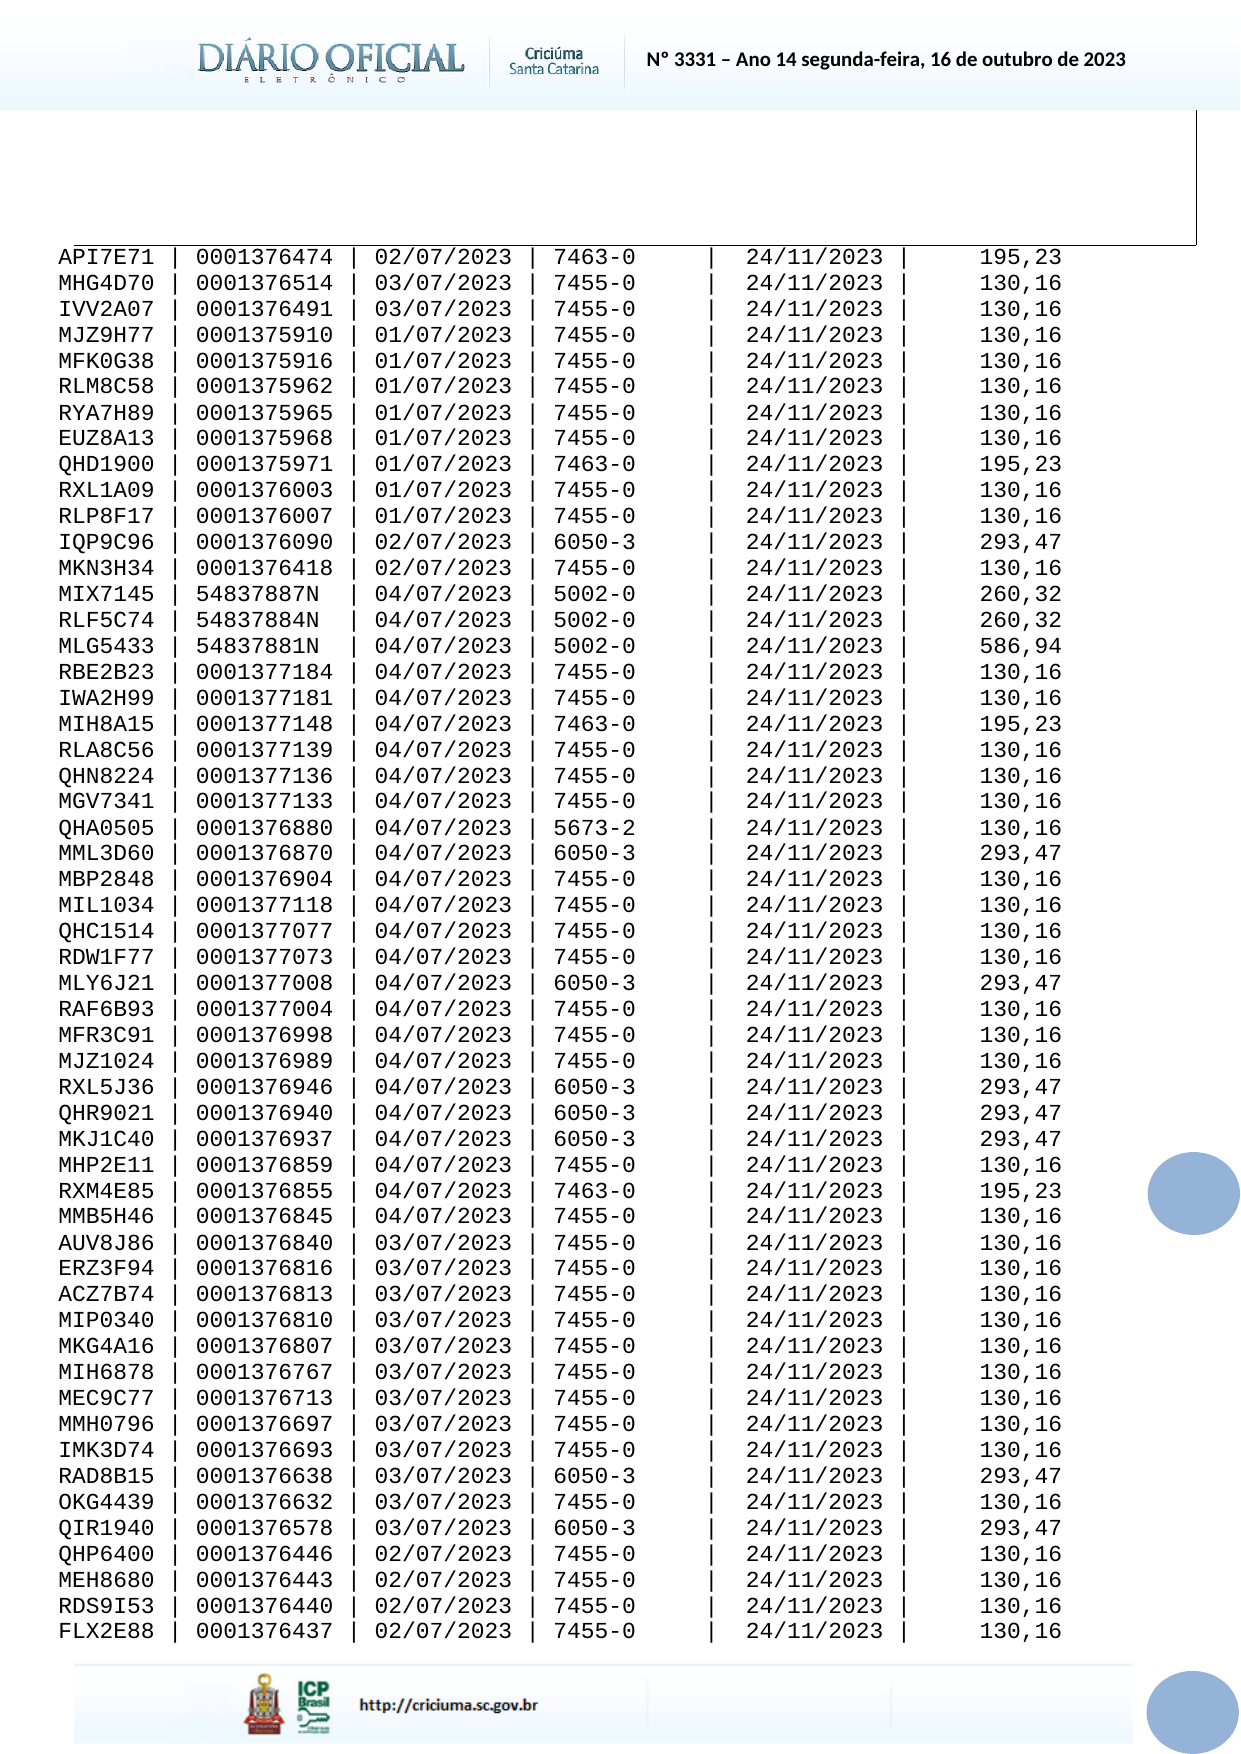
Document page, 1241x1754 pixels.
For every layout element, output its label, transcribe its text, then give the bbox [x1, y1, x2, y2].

text MIX7145 | 54837887N | 04/07/2023 | 5002-0 | 24/11/2023 | 260,32 [44, 582, 1196, 608]
text MLG5433 | 54837881N | 04/07/2023 | 5002-0 | 24/11/2023 | 586,94 [44, 634, 1196, 660]
text RLF5C74 | 54837884N | 04/07/2023 | 5002-0 | 24/11/2023 | 260,32 [44, 608, 1196, 634]
text MEH8680 | 0001376443 | 02/07/2023 | 7455-0 | 24/11/2023 | 130,16 [44, 1568, 1196, 1594]
text MIP0340 | 0001376810 | 03/07/2023 | 7455-0 | 24/11/2023 | 130,16 [44, 1309, 1196, 1334]
text IMK3D74 | 0001376693 | 03/07/2023 | 7455-0 | 24/11/2023 | 130,16 [44, 1438, 1196, 1464]
text RLP8F17 | 0001376007 | 01/07/2023 | 7455-0 | 24/11/2023 | 130,16 [44, 504, 1196, 531]
text QHR9021 | 0001376940 | 04/07/2023 | 6050-3 | 24/11/2023 | 293,47 [44, 1101, 1196, 1127]
text RLM8C58 | 0001375962 | 01/07/2023 | 7455-0 | 24/11/2023 | 130,16 [44, 375, 1196, 401]
text QHN8224 | 0001377136 | 04/07/2023 | 7455-0 | 24/11/2023 | 130,16 [44, 764, 1196, 790]
text MJZ9H77 | 0001375910 | 01/07/2023 | 7455-0 | 24/11/2023 | 130,16 [44, 323, 1196, 349]
text MFR3C91 | 0001376998 | 04/07/2023 | 7455-0 | 24/11/2023 | 130,16 [44, 1023, 1196, 1049]
text RYA7H89 | 0001375965 | 01/07/2023 | 7455-0 | 24/11/2023 | 130,16 [44, 401, 1196, 427]
text IWA2H99 | 0001377181 | 04/07/2023 | 7455-0 | 24/11/2023 | 130,16 [44, 686, 1196, 712]
text MIH6878 | 0001376767 | 03/07/2023 | 7455-0 | 24/11/2023 | 130,16 [44, 1361, 1196, 1386]
text IVV2A07 | 0001376491 | 03/07/2023 | 7455-0 | 24/11/2023 | 130,16 [44, 297, 1196, 323]
text API7E71 | 0001376474 | 02/07/2023 | 7463-0 | 24/11/2023 | 195,23 [44, 245, 1196, 271]
text RXL1A09 | 0001376003 | 01/07/2023 | 7455-0 | 24/11/2023 | 130,16 [44, 479, 1196, 504]
text ACZ7B74 | 0001376813 | 03/07/2023 | 7455-0 | 24/11/2023 | 130,16 [44, 1283, 1196, 1309]
text MBP2848 | 0001376904 | 04/07/2023 | 7455-0 | 24/11/2023 | 130,16 [44, 868, 1196, 894]
text MML3D60 | 0001376870 | 04/07/2023 | 6050-3 | 24/11/2023 | 293,47 [44, 842, 1196, 868]
text MMH0796 | 0001376697 | 03/07/2023 | 7455-0 | 24/11/2023 | 130,16 [44, 1412, 1196, 1438]
text MJZ1024 | 0001376989 | 04/07/2023 | 7455-0 | 24/11/2023 | 130,16 [44, 1049, 1196, 1075]
text QIR1940 | 0001376578 | 03/07/2023 | 6050-3 | 24/11/2023 | 293,47 [44, 1516, 1196, 1542]
text MIL1034 | 0001377118 | 04/07/2023 | 7455-0 | 24/11/2023 | 130,16 [44, 894, 1196, 919]
text MIH8A15 | 0001377148 | 04/07/2023 | 7463-0 | 24/11/2023 | 195,23 [44, 712, 1196, 738]
text MKJ1C40 | 0001376937 | 04/07/2023 | 6050-3 | 24/11/2023 | 293,47 [44, 1127, 1196, 1153]
text MGV7341 | 0001377133 | 04/07/2023 | 7455-0 | 24/11/2023 | 130,16 [44, 790, 1196, 816]
text RDS9I53 | 0001376440 | 02/07/2023 | 7455-0 | 24/11/2023 | 130,16 [44, 1594, 1196, 1620]
text RXL5J36 | 0001376946 | 04/07/2023 | 6050-3 | 24/11/2023 | 293,47 [44, 1075, 1196, 1101]
text RAF6B93 | 0001377004 | 04/07/2023 | 7455-0 | 24/11/2023 | 130,16 [44, 997, 1196, 1023]
text MMB5H46 | 0001376845 | 04/07/2023 | 7455-0 | 24/11/2023 | 130,16 [44, 1205, 1171, 1231]
text QHP6400 | 0001376446 | 02/07/2023 | 7455-0 | 24/11/2023 | 130,16 [44, 1542, 1196, 1568]
text QHD1900 | 0001375971 | 01/07/2023 | 7463-0 | 24/11/2023 | 195,23 [44, 453, 1196, 479]
text MLY6J21 | 0001377008 | 04/07/2023 | 6050-3 | 24/11/2023 | 293,47 [44, 971, 1196, 997]
text MEC9C77 | 0001376713 | 03/07/2023 | 7455-0 | 24/11/2023 | 130,16 [44, 1386, 1196, 1412]
text QHC1514 | 0001377077 | 04/07/2023 | 7455-0 | 24/11/2023 | 130,16 [44, 919, 1196, 946]
text RDW1F77 | 0001377073 | 04/07/2023 | 7455-0 | 24/11/2023 | 130,16 [44, 946, 1196, 971]
text IQP9C96 | 0001376090 | 02/07/2023 | 6050-3 | 24/11/2023 | 293,47 [44, 531, 1196, 556]
text OKG4439 | 0001376632 | 03/07/2023 | 7455-0 | 24/11/2023 | 130,16 [44, 1490, 1196, 1516]
text AUV8J86 | 0001376840 | 03/07/2023 | 7455-0 | 24/11/2023 | 130,16 [44, 1231, 1196, 1257]
text EUZ8A13 | 0001375968 | 01/07/2023 | 7455-0 | 24/11/2023 | 130,16 [44, 427, 1196, 453]
text MHG4D70 | 0001376514 | 03/07/2023 | 7455-0 | 24/11/2023 | 130,16 [44, 271, 1196, 297]
text MKN3H34 | 0001376418 | 02/07/2023 | 7455-0 | 24/11/2023 | 130,16 [44, 556, 1196, 582]
text MHP2E11 | 0001376859 | 04/07/2023 | 7455-0 | 24/11/2023 | 130,16 [44, 1153, 1180, 1179]
text ERZ3F94 | 0001376816 | 03/07/2023 | 7455-0 | 24/11/2023 | 130,16 [44, 1257, 1196, 1283]
text RAD8B15 | 0001376638 | 03/07/2023 | 6050-3 | 24/11/2023 | 293,47 [44, 1464, 1196, 1490]
text MKG4A16 | 0001376807 | 03/07/2023 | 7455-0 | 24/11/2023 | 130,16 [44, 1334, 1196, 1361]
text FLX2E88 | 0001376437 | 02/07/2023 | 7455-0 | 24/11/2023 | 130,16 [44, 1620, 1196, 1646]
text RBE2B23 | 0001377184 | 04/07/2023 | 7455-0 | 24/11/2023 | 130,16 [44, 660, 1196, 686]
text RLA8C56 | 0001377139 | 04/07/2023 | 7455-0 | 24/11/2023 | 130,16 [44, 738, 1196, 764]
text MFK0G38 | 0001375916 | 01/07/2023 | 7455-0 | 24/11/2023 | 130,16 [44, 349, 1196, 375]
text RXM4E85 | 0001376855 | 04/07/2023 | 7463-0 | 24/11/2023 | 195,23 [44, 1179, 1150, 1205]
text QHA0505 | 0001376880 | 04/07/2023 | 5673-2 | 24/11/2023 | 130,16 [44, 816, 1196, 842]
